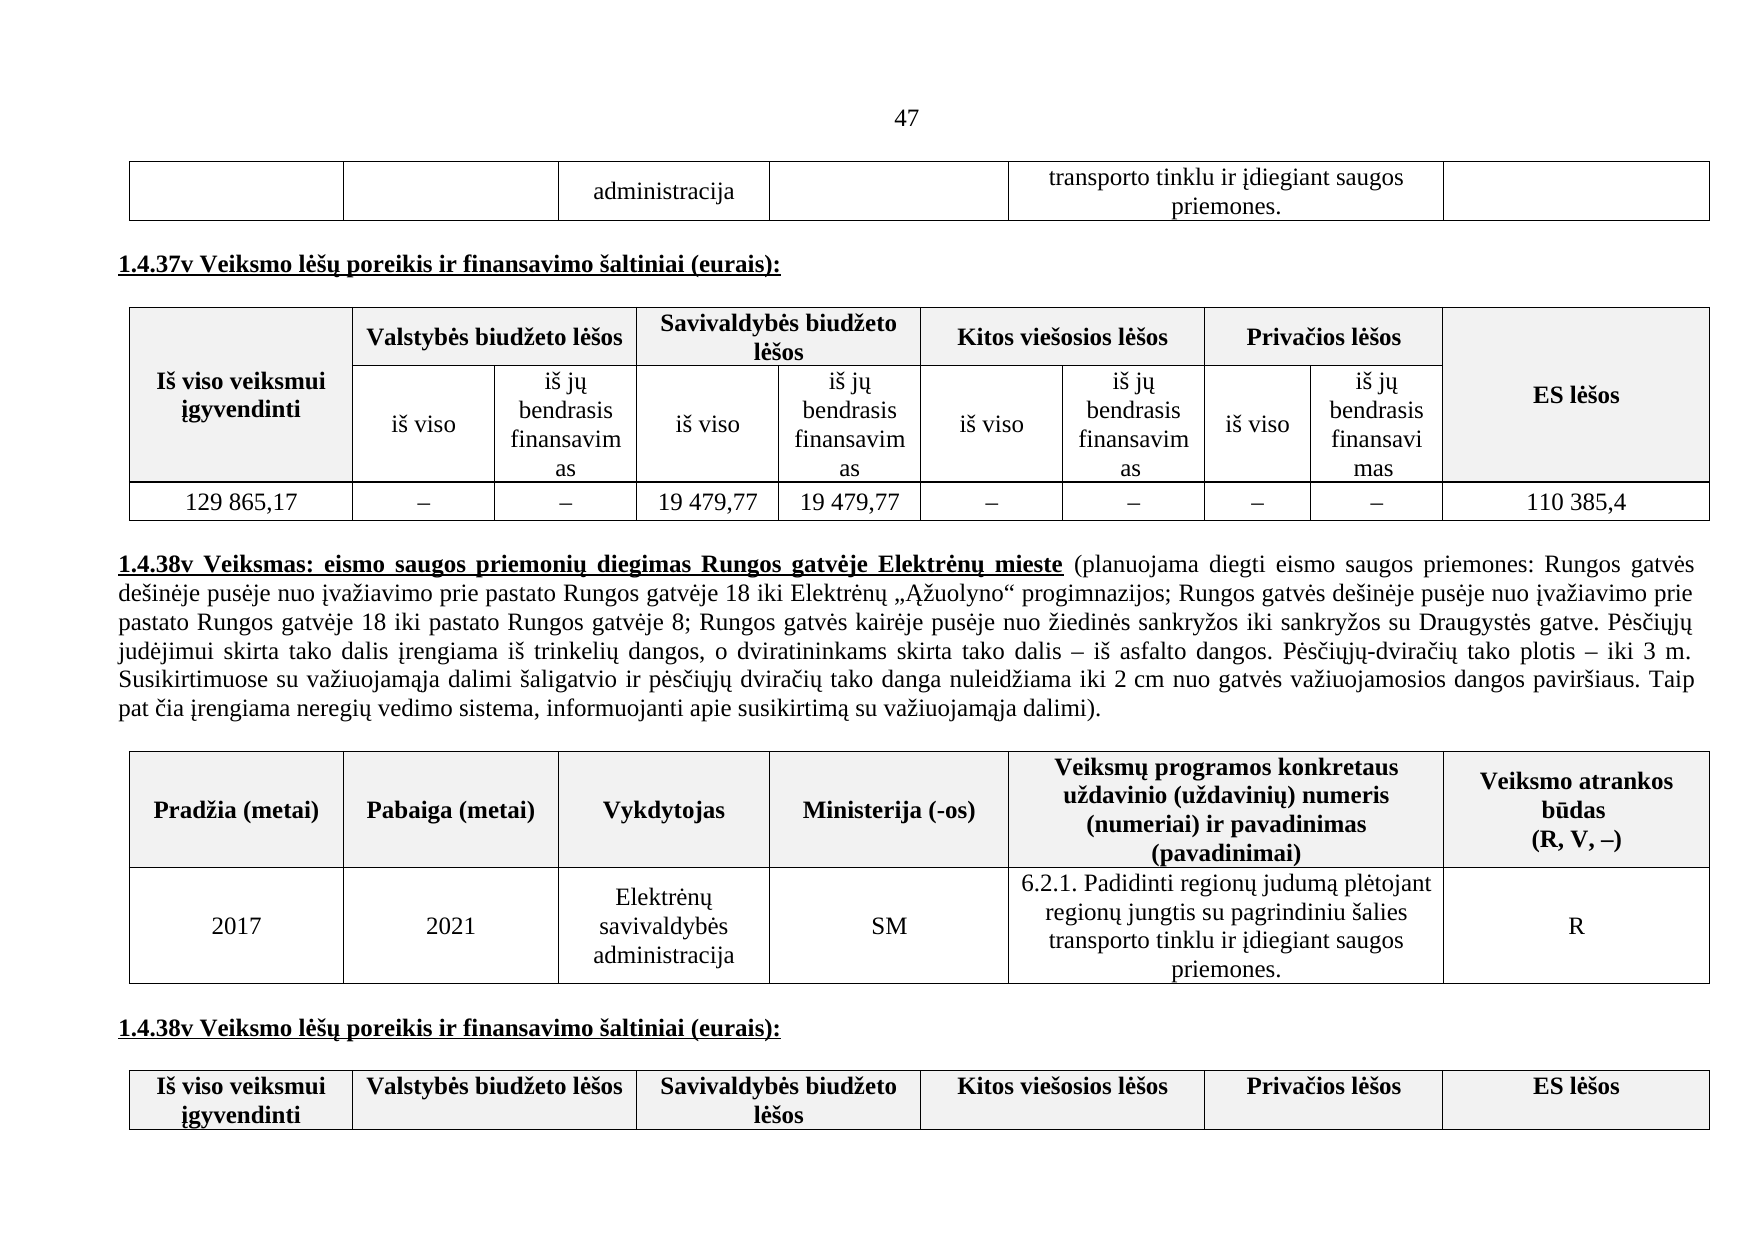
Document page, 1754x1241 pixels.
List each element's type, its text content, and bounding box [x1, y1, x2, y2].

table_header Pabaiga (metai) [344, 752, 558, 867]
text 1.4.37v Veiksmo lėšų poreikis ir finansavimo šaltiniai (eurais): [118, 249, 1695, 278]
table_header Veiksmų programos konkretaus uždavinio (uždavinių) numeris (numeriai) ir pavadinimas (pavadinimai) [1009, 752, 1443, 867]
table_cell [130, 162, 343, 219]
table_cell 19 479,77 [637, 483, 778, 520]
text 1.4.38v Veiksmas: eismo saugos priemonių diegimas Rungos gatvėje Elektrėnų mieste (planuojama diegti eismo saugos priemones: Rungos gatvės dešinėje pusėje nuo įvažiavimo prie pastato Rungos gatvėje 18 iki Elektrėnų „Ąžuolyno“ progimnazijos; Rungos gatvės dešinėje pusėje nuo įvažiavimo prie pastato Rungos gatvėje 18 iki pastato Rungos gatvėje 8; Rungos gatvės kairėje pusėje nuo žiedinės sankryžos iki sankryžos su Draugystės gatve. Pėsčiųjų judėjimui skirta tako dalis įrengiama iš trinkelių dangos, o dviratininkams skirta tako dalis – iš asfalto dangos. Pėsčiųjų-dviračių tako plotis – iki 3 m. Susikirtimuose su važiuojamąja dalimi šaligatvio ir pėsčiųjų dviračių tako danga nuleidžiama iki 2 cm nuo gatvės važiuojamosios dangos paviršiaus. Taip pat čia įrengiama neregių vedimo sistema, informuojanti apie susikirtimą su važiuojamąja dalimi). [118, 549, 1695, 722]
table_cell iš jų bendrasis finansavimas [1311, 366, 1442, 481]
table_cell 6.2.1. Padidinti regionų judumą plėtojant regionų jungtis su pagrindiniu šalies transporto tinklu ir įdiegiant saugos priemones. [1009, 868, 1443, 983]
table_cell R [1444, 868, 1709, 983]
text 1.4.38v Veiksmo lėšų poreikis ir finansavimo šaltiniai (eurais): [118, 1013, 1695, 1041]
table_header Ministerija (-os) [770, 752, 1008, 867]
table_cell 2021 [344, 868, 558, 983]
table_cell iš jų bendrasis finansavimas [779, 366, 920, 481]
table_header ES lėšos [1443, 308, 1709, 481]
table_cell 19 479,77 [779, 483, 920, 520]
table_cell iš viso [921, 366, 1062, 481]
table_cell – [1205, 483, 1310, 520]
table_cell 129 865,17 [130, 483, 352, 520]
table_header Vykdytojas [559, 752, 769, 867]
table_cell – [1311, 483, 1442, 520]
table_cell SM [770, 868, 1008, 983]
table_cell iš viso [637, 366, 778, 481]
table_cell [770, 162, 1008, 219]
table_cell transporto tinklu ir įdiegiant saugos priemones. [1009, 162, 1443, 219]
table_cell iš jų bendrasis finansavimas [1063, 366, 1204, 481]
table_cell administracija [559, 162, 769, 219]
table_cell iš viso [1205, 366, 1310, 481]
table_header Privačios lėšos [1205, 1071, 1442, 1129]
table_cell [1444, 162, 1709, 219]
table_header Veiksmo atrankos būdas (R, V, –) [1444, 752, 1709, 867]
table_header Valstybės biudžeto lėšos [353, 1071, 636, 1129]
table_cell iš jų bendrasis finansavimas [495, 366, 636, 481]
table_header Iš viso veiksmui įgyvendinti [130, 308, 352, 481]
table_cell iš viso [353, 366, 494, 481]
table_cell – [921, 483, 1062, 520]
table_cell 110 385,4 [1443, 483, 1709, 520]
table_cell 2017 [130, 868, 343, 983]
table_header Pradžia (metai) [130, 752, 343, 867]
table_cell – [353, 483, 494, 520]
table_cell Elektrėnų savivaldybės administracija [559, 868, 769, 983]
table_header Valstybės biudžeto lėšos [353, 308, 636, 365]
table_header Savivaldybės biudžeto lėšos [637, 1071, 920, 1129]
table_header Kitos viešosios lėšos [921, 1071, 1204, 1129]
table_cell – [495, 483, 636, 520]
table_header Kitos viešosios lėšos [921, 308, 1204, 365]
table_header ES lėšos [1443, 1071, 1709, 1129]
table_header Iš viso veiksmui įgyvendinti [130, 1071, 352, 1129]
table_header Privačios lėšos [1205, 308, 1442, 365]
table_header Savivaldybės biudžeto lėšos [637, 308, 920, 365]
table_cell [344, 162, 558, 219]
table_cell – [1063, 483, 1204, 520]
